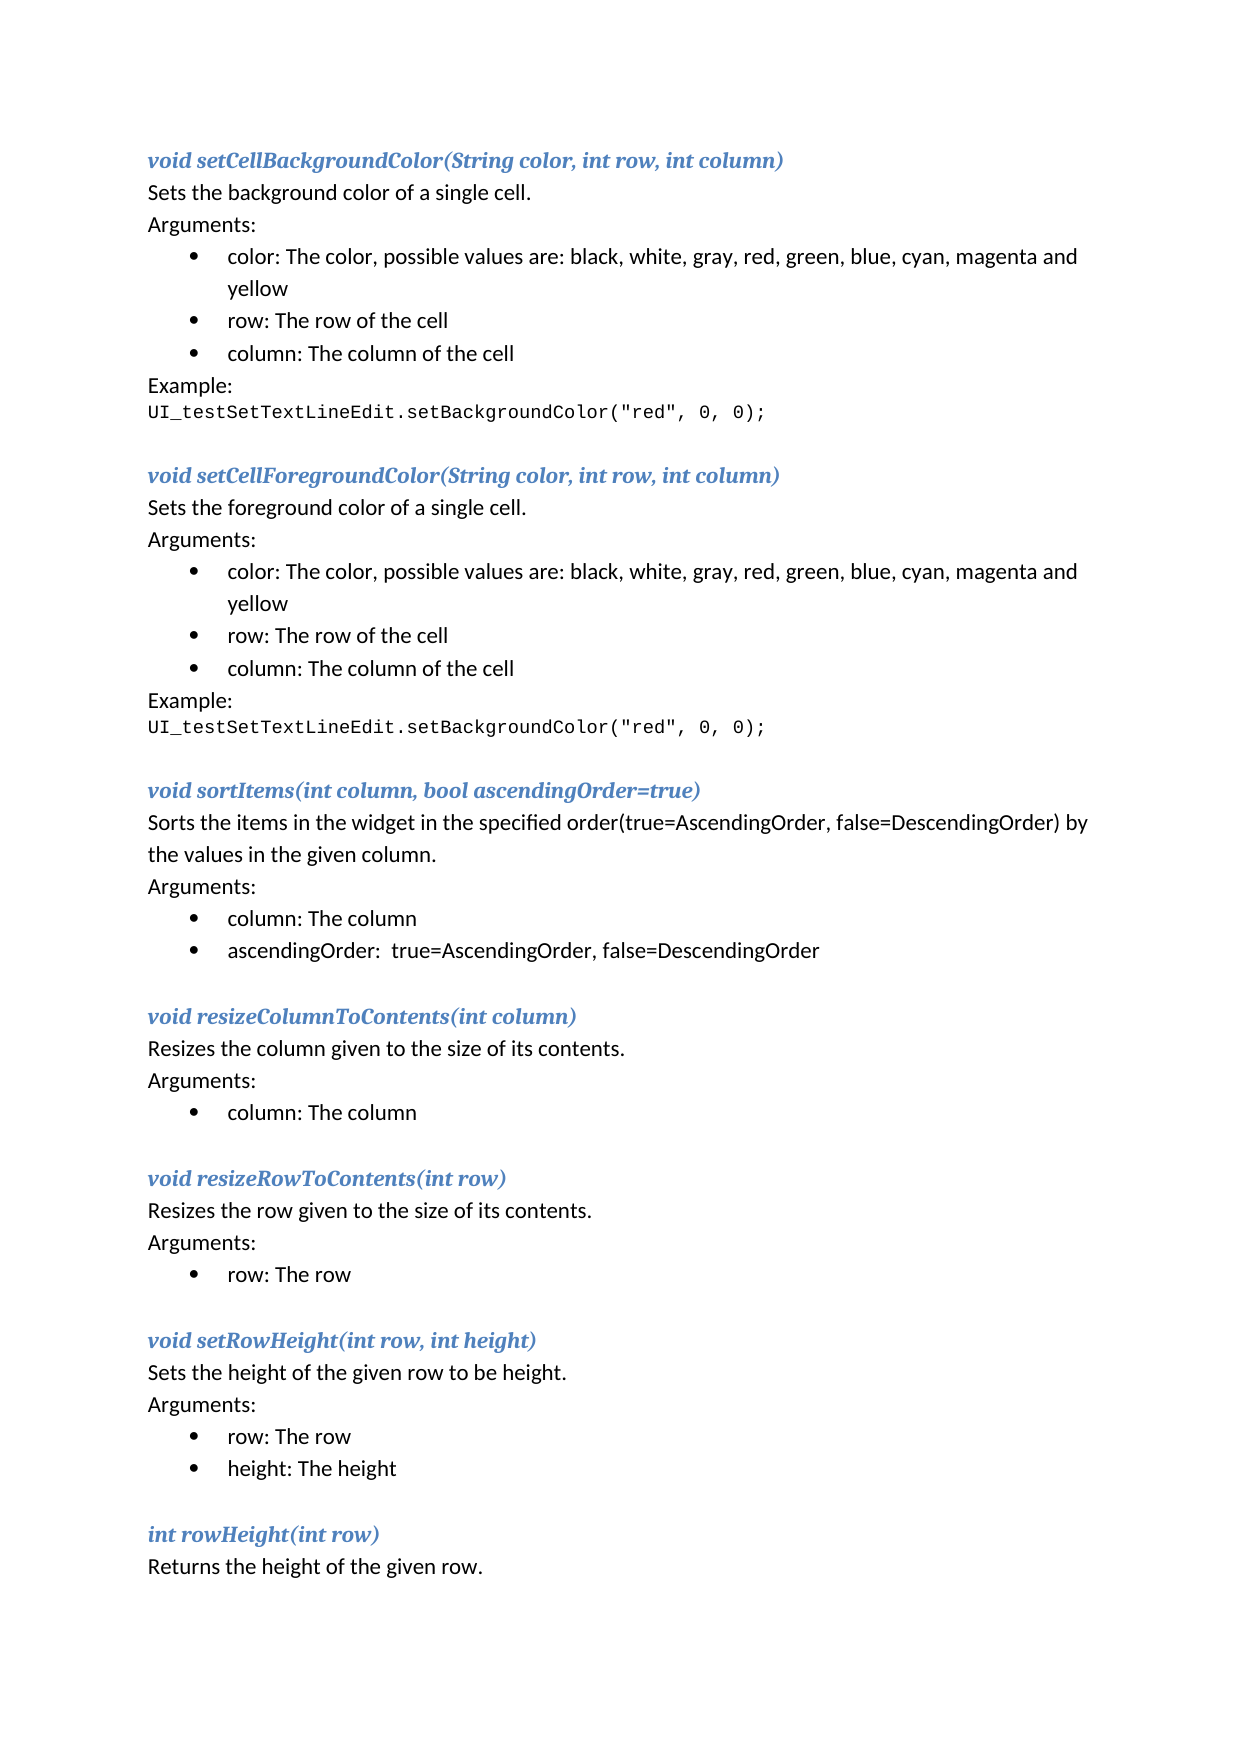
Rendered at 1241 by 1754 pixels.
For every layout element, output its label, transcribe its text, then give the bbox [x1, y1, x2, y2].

subtitle void resizeColumnToContents(int column) [148, 1004, 1093, 1030]
subtitle int rowHeight(int row) [148, 1522, 1093, 1548]
list color: The color, possible values are: black, white, gray, red, green, blue, cyan, magenta and yellow [190, 557, 1093, 617]
list column: The column of the cell [190, 339, 1093, 367]
list column: The column [190, 904, 1093, 932]
list column: The column of the cell [190, 654, 1093, 682]
text Example: [148, 686, 1093, 714]
text Arguments: [148, 1228, 1093, 1256]
text Resizes the column given to the size of its contents. [148, 1034, 1093, 1062]
text Sets the background color of a single cell. [148, 178, 1093, 206]
list row: The row [190, 1260, 1093, 1288]
text Resizes the row given to the size of its contents. [148, 1196, 1093, 1224]
subtitle void setRowHeight(int row, int height) [148, 1328, 1093, 1354]
text Sorts the items in the widget in the specified order(true=AscendingOrder, false=DescendingOrder) by the values in the given column. [148, 808, 1093, 868]
text UI_testSetTextLineEdit.setBackgroundColor("red", 0, 0); [148, 403, 1093, 424]
text Arguments: [148, 872, 1093, 900]
text Arguments: [148, 1390, 1093, 1418]
list height: The height [190, 1454, 1093, 1482]
list row: The row of the cell [190, 307, 1093, 334]
text Arguments: [148, 210, 1093, 238]
list column: The column [190, 1098, 1093, 1126]
subtitle void setCellForegroundColor(String color, int row, int column) [148, 463, 1093, 489]
text UI_testSetTextLineEdit.setBackgroundColor("red", 0, 0); [148, 718, 1093, 739]
subtitle void setCellBackgroundColor(String color, int row, int column) [148, 148, 1093, 174]
list row: The row [190, 1422, 1093, 1450]
text Arguments: [148, 1066, 1093, 1094]
text Returns the height of the given row. [148, 1552, 1093, 1580]
text Example: [148, 371, 1093, 399]
text Sets the foreground color of a single cell. [148, 493, 1093, 521]
subtitle void resizeRowToContents(int row) [148, 1166, 1093, 1192]
list color: The color, possible values are: black, white, gray, red, green, blue, cyan, magenta and yellow [190, 242, 1093, 302]
list ascendingOrder: true=AscendingOrder, false=DescendingOrder [190, 937, 1093, 964]
text Arguments: [148, 525, 1093, 553]
text Sets the height of the given row to be height. [148, 1358, 1093, 1386]
list row: The row of the cell [190, 622, 1093, 649]
subtitle void sortItems(int column, bool ascendingOrder=true) [148, 778, 1093, 804]
